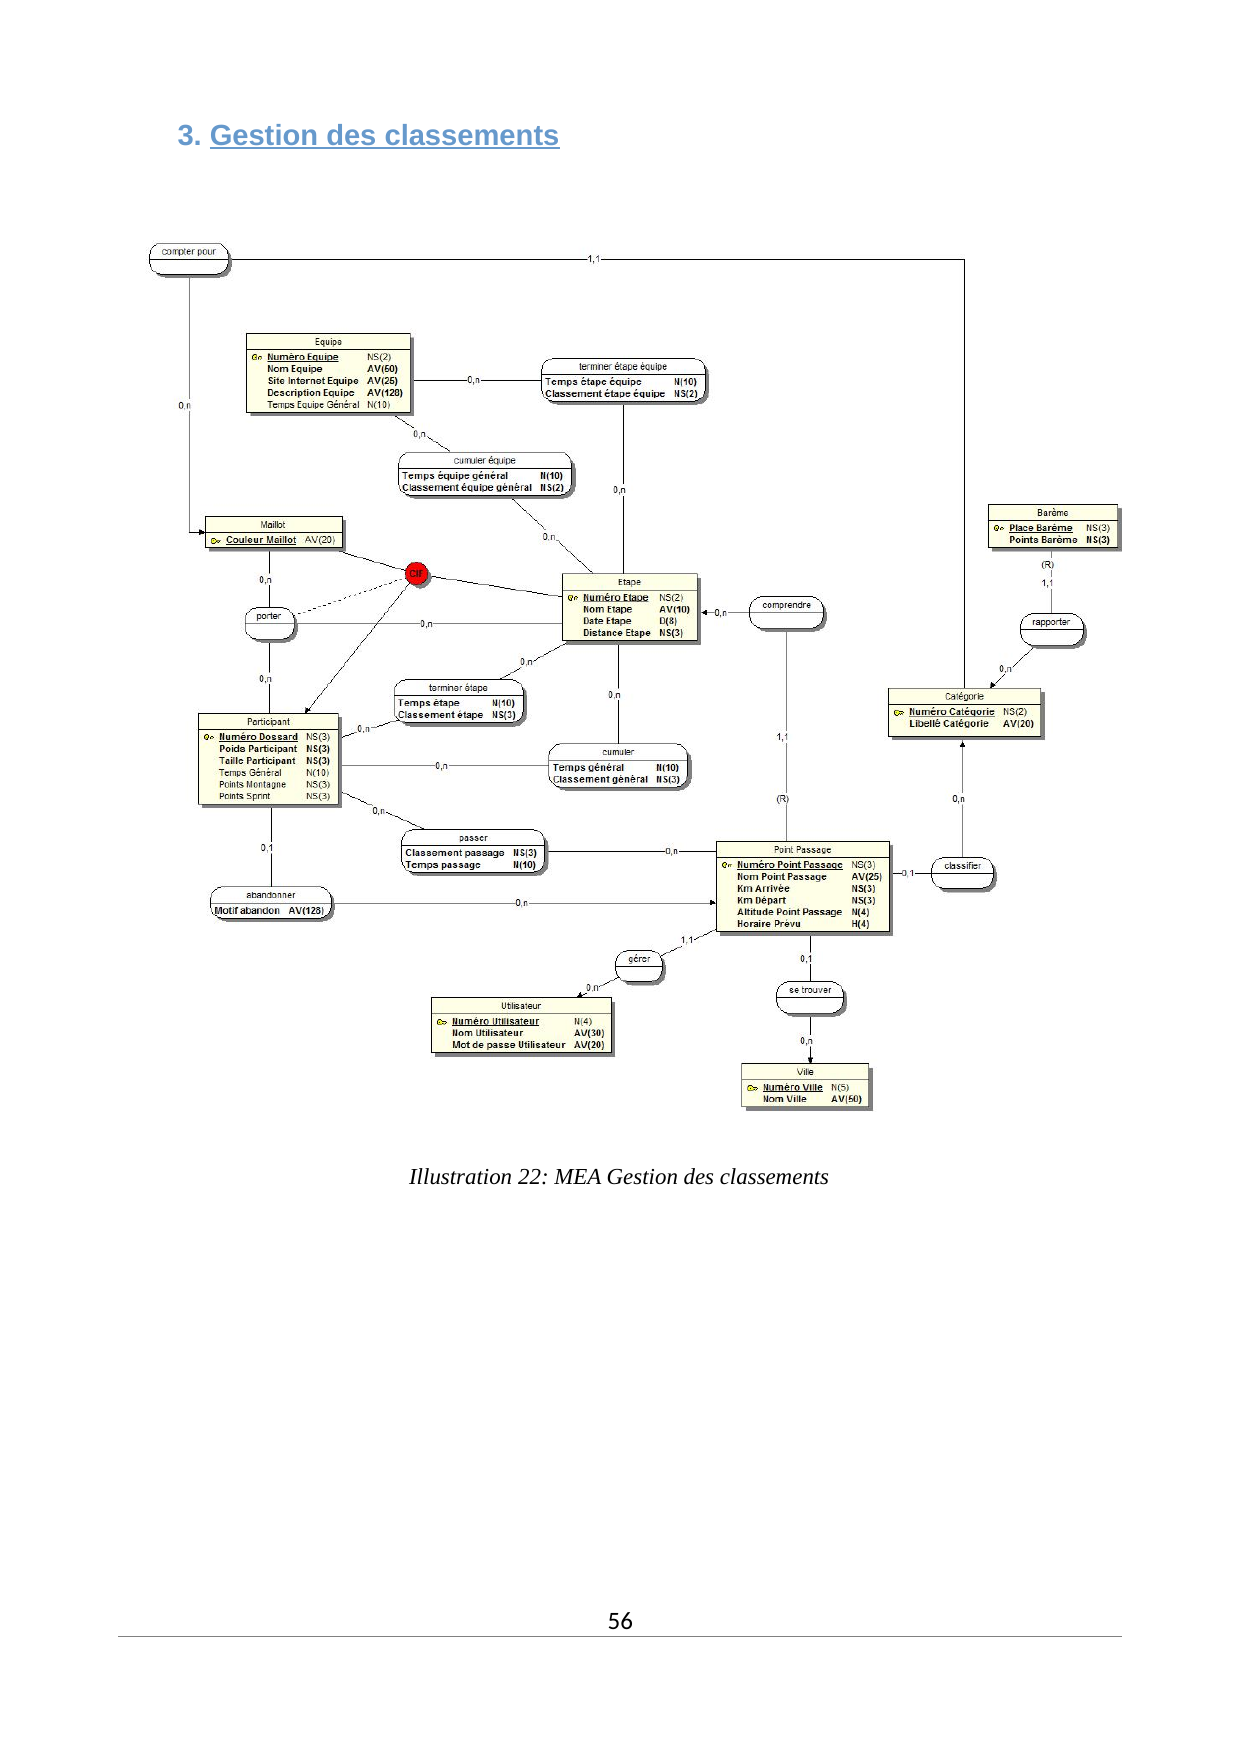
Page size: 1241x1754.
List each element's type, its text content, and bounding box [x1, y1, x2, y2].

text Illustration 22: MEA Gestion des classements [118, 1163, 1122, 1190]
subtitle Gestion des classements [177, 118, 1122, 152]
picture [118, 233, 1123, 1112]
